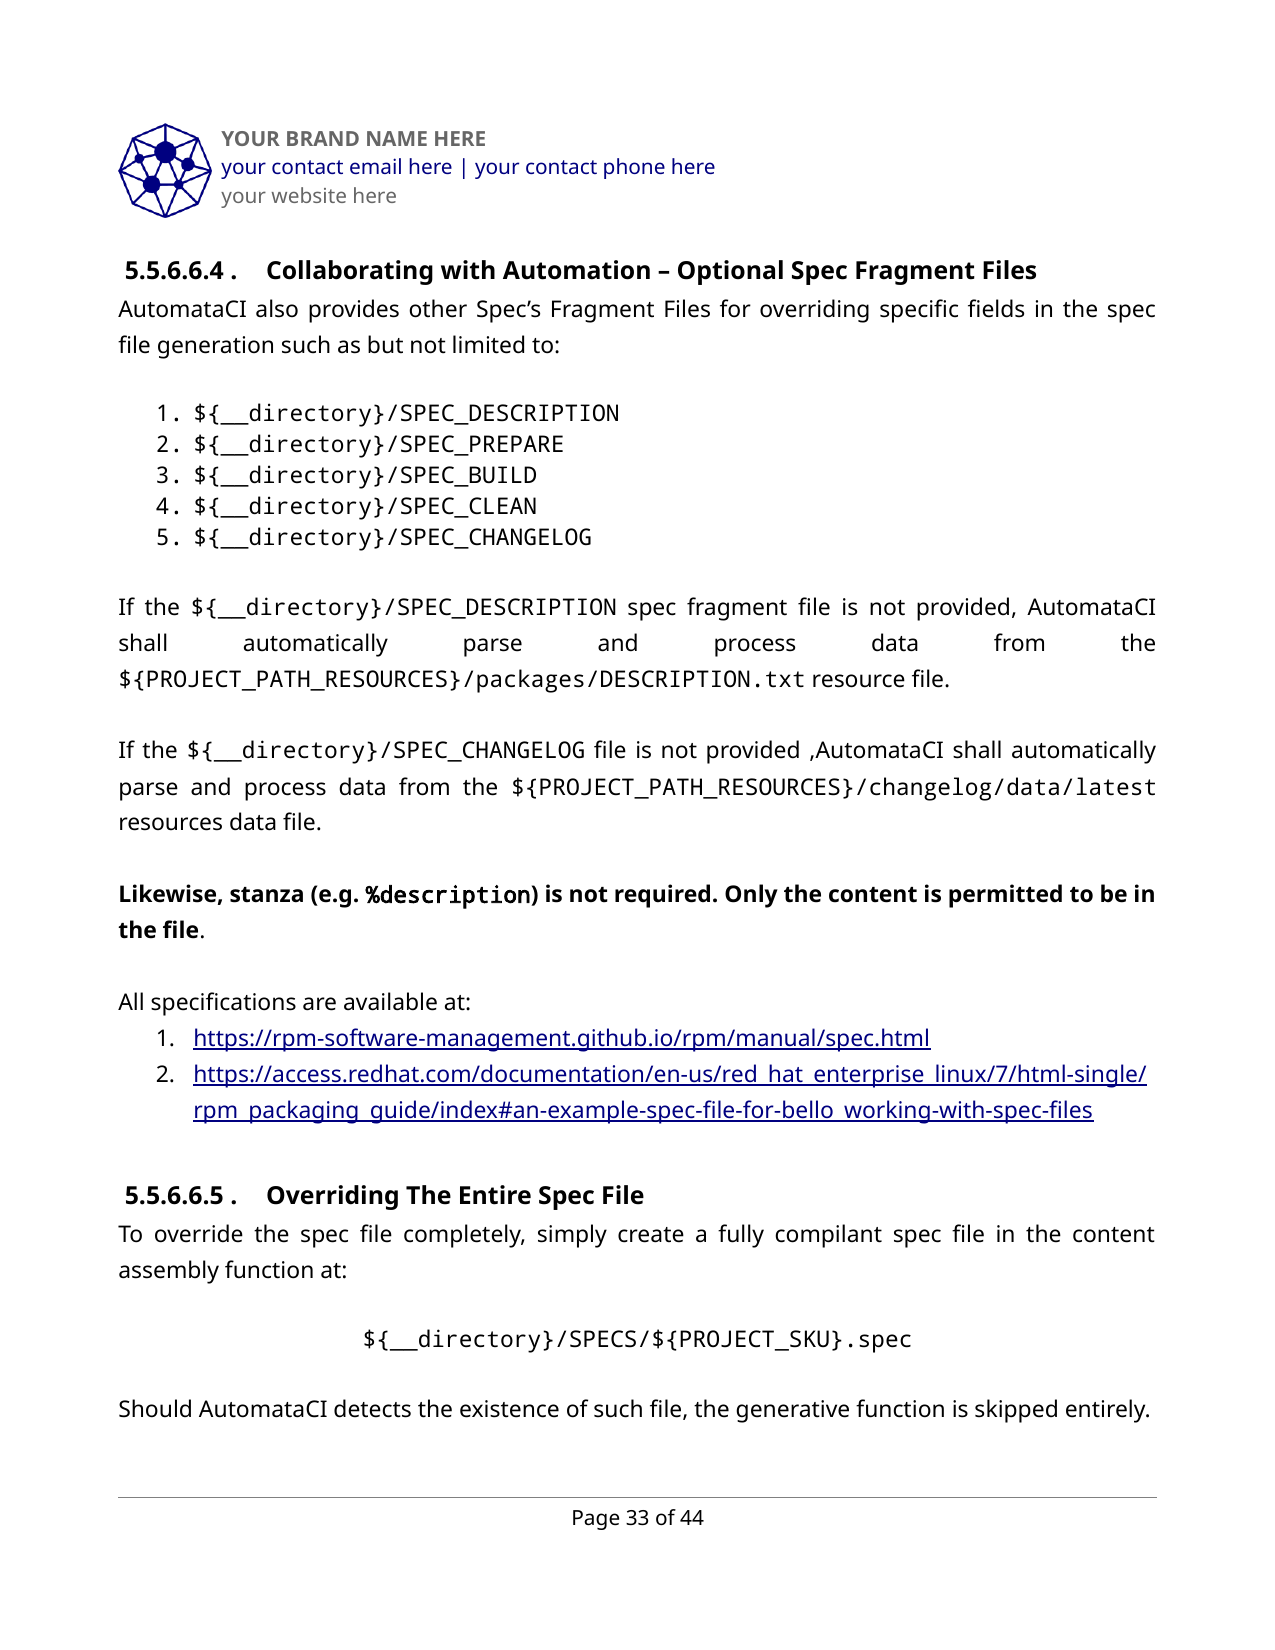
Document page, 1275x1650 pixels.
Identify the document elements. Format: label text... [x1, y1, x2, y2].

list ${__directory}/SPEC_CHANGELOG [156, 524, 1157, 551]
list https://access.redhat.com/documentation/en-us/red_hat_enterprise_linux/7/html-single/rpm_packaging_guide/index#an-example-spec-file-for-bello_working-with-spec-files [156, 1058, 1157, 1125]
text AutomataCI also provides other Spec’s Fragment Files for overriding specific fields in the spec file generation such as but not limited to: [118, 293, 1157, 360]
text If the ${__directory}/SPEC_CHANGELOG file is not provided ,AutomataCI shall automatically parse and process data from the ${PROJECT_PATH_RESOURCES}/changelog/data/latest resources data file. [118, 734, 1157, 838]
text Likewise, stanza (e.g. %description) is not required. Only the content is permitted to be in the file. [118, 878, 1157, 945]
text ${__directory}/SPECS/${PROJECT_SKU}.spec [118, 1326, 1157, 1353]
subtitle Overriding The Entire Spec File [118, 1178, 1157, 1212]
subtitle Collaborating with Automation – Optional Spec Fragment Files [118, 253, 1157, 287]
text To override the spec file completely, simply create a fully compilant spec file in the content assembly function at: [118, 1218, 1157, 1285]
text If the ${__directory}/SPEC_DESCRIPTION spec fragment file is not provided, AutomataCI shall automatically parse and process data from the ${PROJECT_PATH_RESOURCES}/packages/DESCRIPTION.txt resource file. [118, 591, 1157, 694]
list ${__directory}/SPEC_CLEAN [156, 493, 1157, 520]
list ${__directory}/SPEC_PREPARE [156, 431, 1157, 458]
text Should AutomataCI detects the existence of such file, the generative function is skipped entirely. [118, 1393, 1157, 1424]
list ${__directory}/SPEC_DESCRIPTION [156, 401, 1157, 427]
list https://rpm-software-management.github.io/rpm/manual/spec.html [156, 1022, 1157, 1053]
text All specifications are available at: [118, 986, 1157, 1017]
list ${__directory}/SPEC_BUILD [156, 462, 1157, 489]
picture [118, 123, 212, 218]
